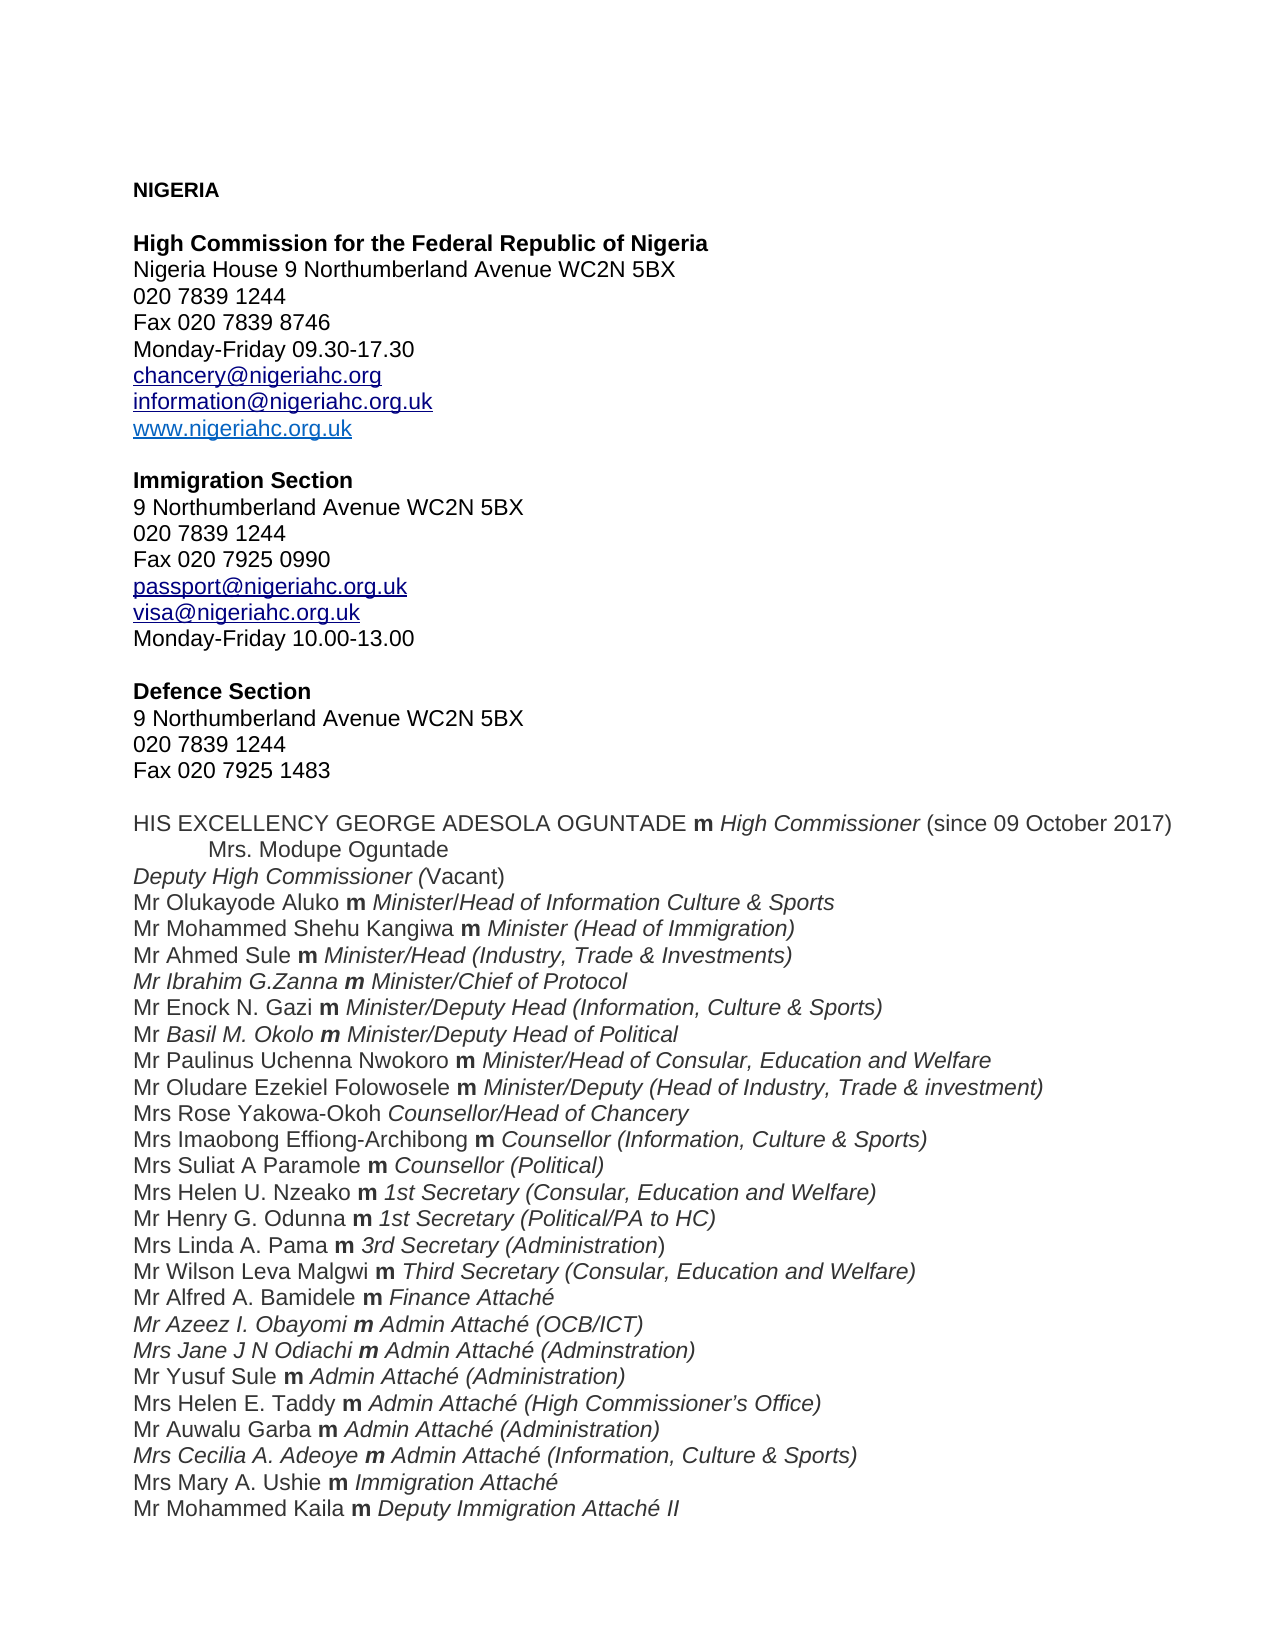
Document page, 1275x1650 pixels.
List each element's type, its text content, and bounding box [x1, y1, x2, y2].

text Mr Oludare Ezekiel Folowosele m Minister/Deputy (Head of Industry, Trade & investment) [133, 1073, 1181, 1100]
text Mrs Helen U. Nzeako m 1st Secretary (Consular, Education and Welfare) [133, 1179, 1181, 1205]
text Fax 020 7925 0990 [133, 546, 1181, 573]
text HIS EXCELLENCY GEORGE ADESOLA OGUNTADE m High Commissioner (since 09 October 2017) [133, 810, 1181, 836]
text Monday-Friday 10.00-13.00 [133, 625, 1181, 652]
text Mrs Helen E. Taddy m Admin Attaché (High Commissioner’s Office) [133, 1390, 1181, 1416]
text Mr Mohammed Shehu Kangiwa m Minister (Head of Immigration) [133, 915, 1181, 942]
text Immigration Section [133, 467, 1181, 494]
text Mr Wilson Leva Malgwi m Third Secretary (Consular, Education and Welfare) [133, 1258, 1181, 1284]
text passport@nigeriahc.org.uk [133, 573, 1181, 599]
text 9 Northumberland Avenue WC2N 5BX [133, 704, 1181, 731]
text Mr Alfred A. Bamidele m Finance Attaché [133, 1284, 1181, 1311]
text Mr Paulinus Uchenna Nwokoro m Minister/Head of Consular, Education and Welfare [133, 1047, 1181, 1073]
text information@nigeriahc.org.uk [133, 388, 1181, 414]
text Mrs Cecilia A. Adeoye m Admin Attaché (Information, Culture & Sports) [133, 1442, 1181, 1469]
text Fax 020 7925 1483 [133, 757, 1181, 783]
text www.nigeriahc.org.uk [133, 414, 1181, 441]
text Mr Ibrahim G.Zanna m Minister/Chief of Protocol [133, 968, 1181, 994]
text Mr Mohammed Kaila m Deputy Immigration Attaché II [133, 1495, 1181, 1521]
text 020 7839 1244 [133, 731, 1181, 757]
text Fax 020 7839 8746 [133, 309, 1181, 336]
text visa@nigeriahc.org.uk [133, 599, 1181, 625]
text Mr Ahmed Sule m Minister/Head (Industry, Trade & Investments) [133, 942, 1181, 968]
text Mrs Rose Yakowa-Okoh Counsellor/Head of Chancery [133, 1100, 1181, 1126]
text 9 Northumberland Avenue WC2N 5BX [133, 494, 1181, 520]
text Mr Enock N. Gazi m Minister/Deputy Head (Information, Culture & Sports) [133, 994, 1181, 1021]
text Mrs Jane J N Odiachi m Admin Attaché (Adminstration) [133, 1337, 1181, 1363]
text Mrs Mary A. Ushie m Immigration Attaché [133, 1469, 1181, 1495]
text Mrs Linda A. Pama m 3rd Secretary (Administration) [133, 1232, 1181, 1258]
text Mrs Suliat A Paramole m Counsellor (Political) [133, 1152, 1181, 1179]
text Mr Azeez I. Obayomi m Admin Attaché (OCB/ICT) [133, 1311, 1181, 1337]
text Mr Yusuf Sule m Admin Attaché (Administration) [133, 1363, 1181, 1390]
text Defence Section [133, 678, 1181, 704]
text Monday-Friday 09.30-17.30 [133, 336, 1181, 362]
text Mr Basil M. Okolo m Minister/Deputy Head of Political [133, 1021, 1181, 1047]
text Mr Olukayode Aluko m Minister/Head of Information Culture & Sports [133, 889, 1181, 915]
text 020 7839 1244 [133, 520, 1181, 546]
text Mrs. Modupe Oguntade [133, 836, 1181, 863]
text chancery@nigeriahc.org [133, 362, 1181, 388]
text Mr Henry G. Odunna m 1st Secretary (Political/PA to HC) [133, 1205, 1181, 1232]
text Deputy High Commissioner (Vacant) [133, 863, 1181, 889]
subtitle NIGERIA [133, 177, 1181, 201]
text High Commission for the Federal Republic of Nigeria [133, 230, 1181, 256]
text Mrs Imaobong Effiong-Archibong m Counsellor (Information, Culture & Sports) [133, 1126, 1181, 1152]
text 020 7839 1244 [133, 283, 1181, 309]
text Mr Auwalu Garba m Admin Attaché (Administration) [133, 1416, 1181, 1442]
text Nigeria House 9 Northumberland Avenue WC2N 5BX [133, 256, 1181, 283]
